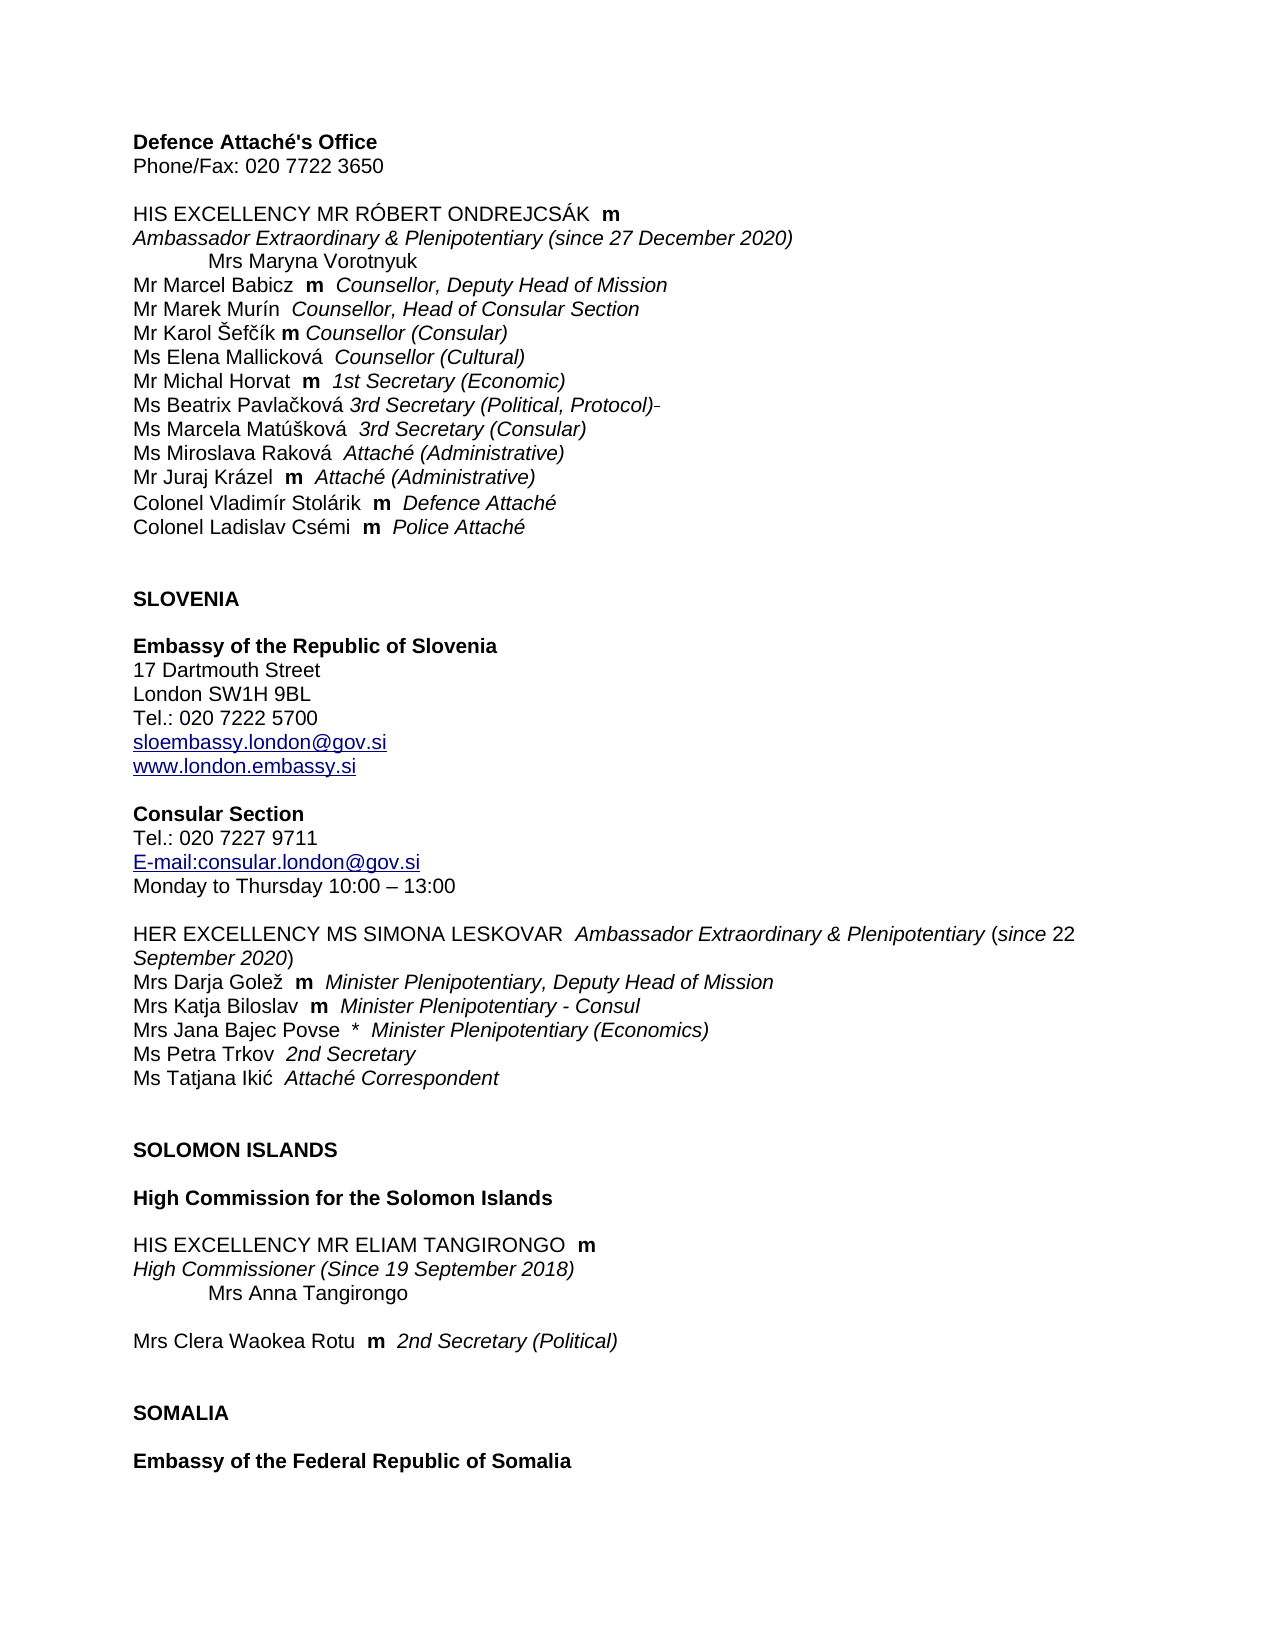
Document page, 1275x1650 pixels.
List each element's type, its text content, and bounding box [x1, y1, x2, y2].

text Mr Michal Horvat m 1st Secretary (Economic) [133, 369, 1181, 393]
text Colonel Vladimír Stolárik m Defence Attaché [133, 491, 1181, 514]
text HIS EXCELLENCY MR RÓBERT ONDREJCSÁK m [133, 201, 1181, 225]
text Monday to Thursday 10:00 – 13:00 [133, 874, 1181, 898]
text Ms Miroslava Raková Attaché (Administrative) [133, 441, 1181, 465]
text E-mail:consular.london@gov.si [133, 850, 1181, 874]
text Ms Elena Mallicková Counsellor (Cultural) [133, 345, 1181, 369]
text sloembassy.london@gov.si [133, 730, 1181, 754]
text Ms Marcela Matúšková 3rd Secretary (Consular) [133, 417, 1181, 441]
text Phone/Fax: 020 7722 3650 [133, 153, 1181, 177]
text Consular Section [133, 802, 1181, 826]
text Tel.: 020 7222 5700 [133, 706, 1181, 730]
text Mrs Jana Bajec Povse * Minister Plenipotentiary (Economics) [133, 1018, 1181, 1042]
text Colonel Ladislav Csémi m Police Attaché [133, 514, 1181, 538]
text SLOVENIA [133, 586, 1181, 610]
text Tel.: 020 7227 9711 [133, 826, 1181, 850]
text Defence Attaché's Office [133, 129, 1181, 153]
text Ms Tatjana Ikić Attaché Correspondent [133, 1066, 1181, 1089]
text SOMALIA [133, 1401, 1181, 1425]
text Embassy of the Republic of Slovenia [133, 634, 1181, 658]
text Ambassador Extraordinary & Plenipotentiary (since 27 December 2020) [133, 225, 1181, 249]
text Embassy of the Federal Republic of Somalia [133, 1449, 1181, 1473]
text Ms Beatrix Pavlačková 3rd Secretary (Political, Protocol) [133, 393, 1181, 417]
text Mr Marek Murín Counsellor, Head of Consular Section [133, 297, 1181, 321]
text Mr Marcel Babicz m Counsellor, Deputy Head of Mission [133, 273, 1181, 297]
text HER EXCELLENCY MS SIMONA LESKOVAR Ambassador Extraordinary & Plenipotentiary (since 22 September 2020) [133, 922, 1181, 970]
text Mrs Anna Tangirongo [133, 1281, 1181, 1305]
text 17 Dartmouth Street [133, 658, 1181, 682]
text Ms Petra Trkov 2nd Secretary [133, 1042, 1181, 1066]
text High Commission for the Solomon Islands [133, 1185, 1181, 1209]
text SOLOMON ISLANDS [133, 1137, 1181, 1161]
text www.london.embassy.si [133, 754, 1181, 778]
text Mr Karol Šefčík m Counsellor (Consular) [133, 321, 1181, 345]
text Mrs Maryna Vorotnyuk [133, 249, 1181, 273]
text HIS EXCELLENCY MR ELIAM TANGIRONGO m [133, 1233, 1181, 1257]
text Mrs Katja Biloslav m Minister Plenipotentiary - Consul [133, 994, 1181, 1018]
text High Commissioner (Since 19 September 2018) [133, 1257, 1181, 1281]
text London SW1H 9BL [133, 682, 1181, 706]
text Mrs Darja Golež m Minister Plenipotentiary, Deputy Head of Mission [133, 970, 1181, 994]
text Mrs Clera Waokea Rotu m 2nd Secretary (Political) [133, 1329, 1181, 1353]
text Mr Juraj Krázel m Attaché (Administrative) [133, 465, 1181, 489]
